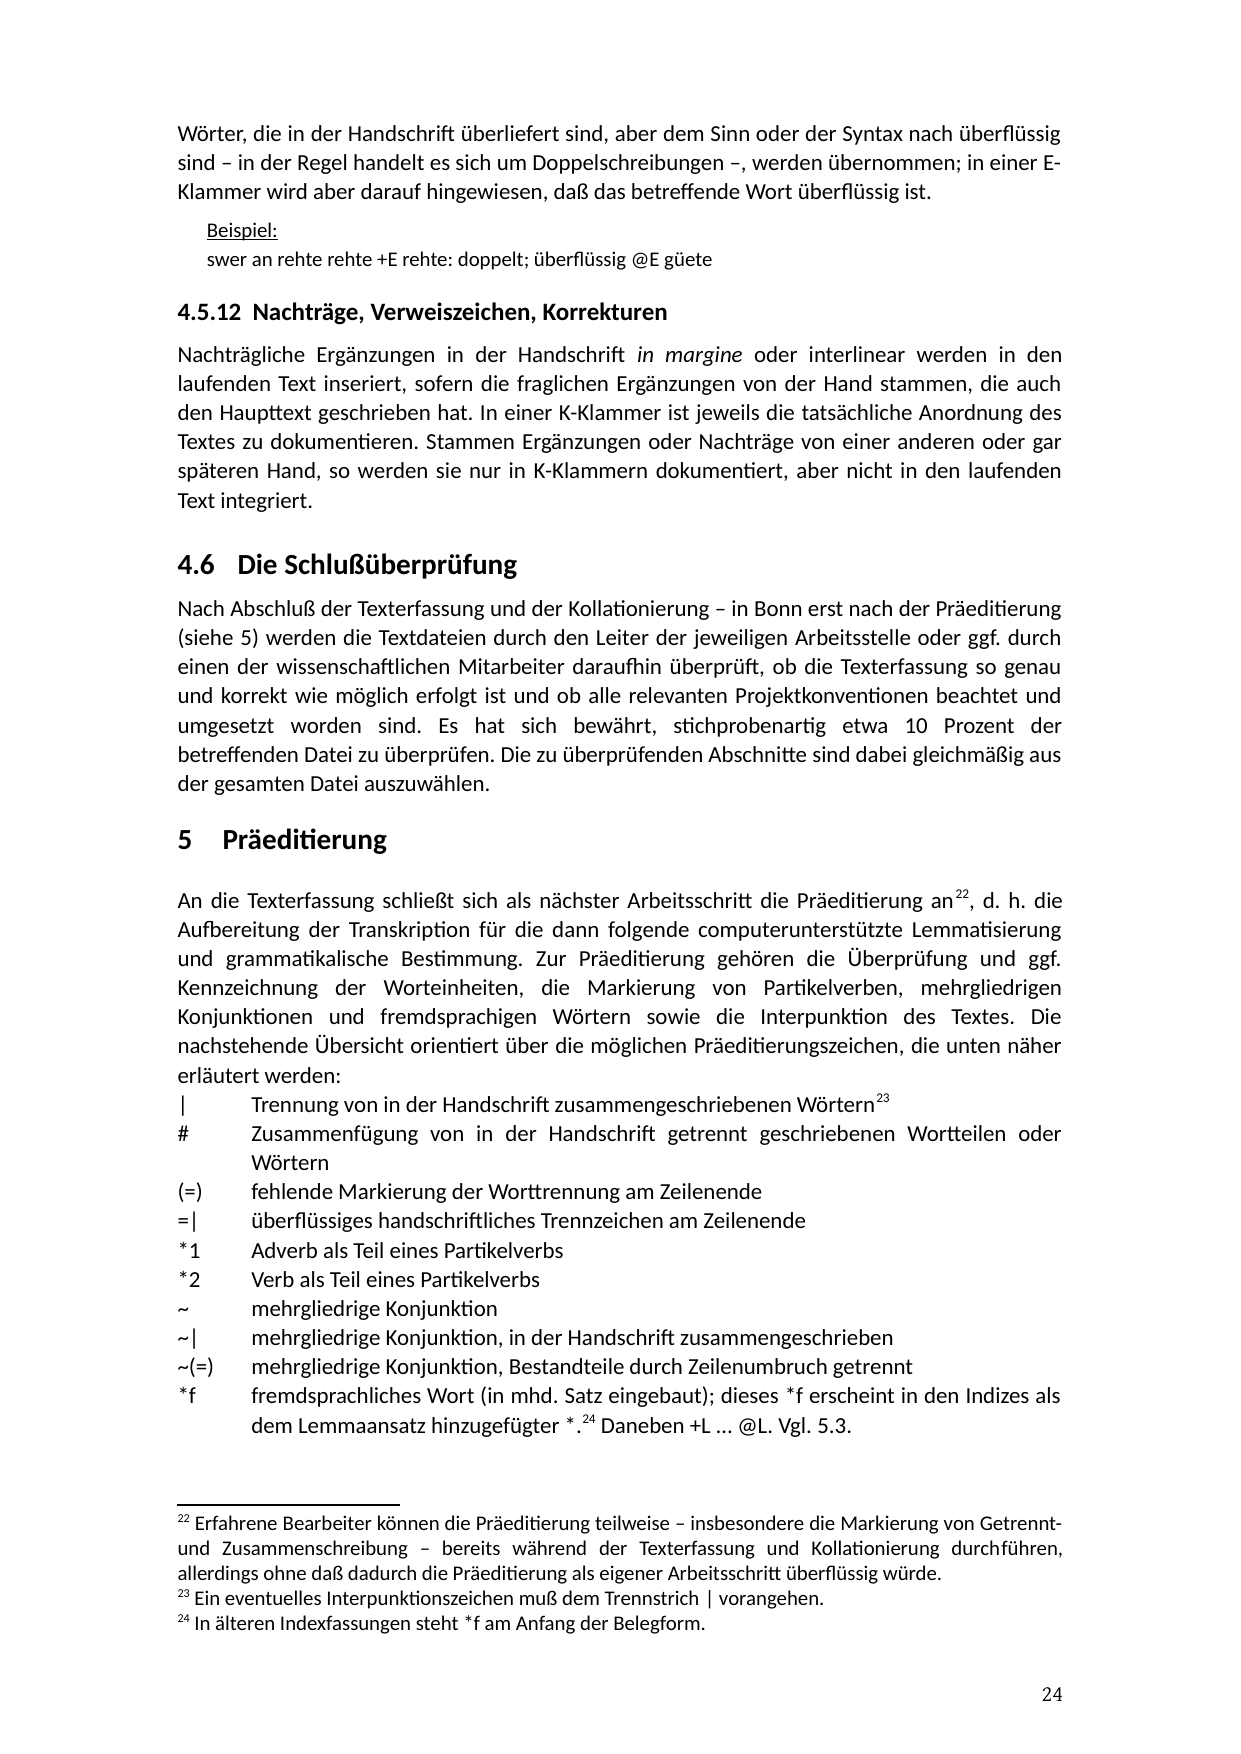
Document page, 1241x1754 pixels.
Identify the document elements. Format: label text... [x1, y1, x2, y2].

subtitle Beispiel: [207, 214, 1063, 243]
text Nach Abschluß der Texterfassung und der Kollationierung – in Bonn erst nach der Präeditierung (siehe 5) werden die Textdateien durch den Leiter der jeweiligen Arbeitsstelle oder ggf. durch einen der wissenschaftlichen Mitarbeiter daraufhin überprüft, ob die Texterfassung so genau und korrekt wie möglich erfolgt ist und ob alle relevanten Projektkonventionen beachtet und umgesetzt worden sind. Es hat sich bewährt, stichprobenartig etwa 10 Prozent der betreffenden Datei zu überprüfen. Die zu überprüfenden Abschnitte sind dabei gleichmäßig aus der gesamten Datei auszuwählen. [177, 593, 1063, 797]
text ~(=) mehrgliedrige Konjunktion, Bestandteile durch Zeilenumbruch getrennt [177, 1351, 1063, 1381]
text In älteren Indexfassungen steht *f am Anfang der Belegform. [177, 1611, 1063, 1636]
subtitle Die Schlußüberprüfung [177, 551, 1063, 581]
text ~ mehrgliedrige Konjunktion [177, 1293, 1063, 1322]
text swer an rehte rehte +E rehte: doppelt; überflüssig @E güete [207, 243, 1063, 272]
text Ein eventuelles Interpunktionszeichen muß dem Trennstrich | vorangehen. [177, 1586, 1063, 1611]
text An die Texterfassung schließt sich als nächster Arbeitsschritt die Präeditierung an, d. h. die Aufbereitung der Transkription für die dann folgende computerunterstützte Lemmatisierung und grammatikalische Bestimmung. Zur Präeditierung gehören die Überprüfung und ggf. Kennzeichnung der Worteinheiten, die Markierung von Partikelverben, mehrgliedrigen Konjunktionen und fremdsprachigen Wörtern sowie die Interpunktion des Textes. Die nachstehende Übersicht orientiert über die möglichen Präeditierungszeichen, die unten näher erläutert werden: [177, 885, 1063, 1089]
text Erfahrene Bearbeiter können die Präeditierung teilweise – insbesondere die Markierung von Getrennt- und Zusammenschreibung – bereits während der Texterfassung und Kollationierung durch­führen, allerdings ohne daß dadurch die Präeditierung als eigener Arbeitsschritt überflüssig würde. [177, 1511, 1063, 1586]
text Wörter, die in der Handschrift überliefert sind, aber dem Sinn oder der Syntax nach überflüssig sind – in der Regel handelt es sich um Doppelschreibungen –, werden übernommen; in einer E-Klammer wird aber darauf hingewiesen, daß das betreffende Wort überflüssig ist. [177, 118, 1063, 206]
text Nachträgliche Ergänzungen in der Handschrift in margine oder interlinear werden in den laufenden Text inseriert, sofern die fraglichen Ergänzungen von der Hand stammen, die auch den Haupttext geschrieben hat. In einer K-Klammer ist jeweils die tatsächliche Anordnung des Textes zu dokumentieren. Stammen Ergänzungen oder Nachträge von einer anderen oder gar späteren Hand, so werden sie nur in K-Klammern dokumentiert, aber nicht in den laufenden Text integriert. [177, 339, 1063, 514]
text ~| mehrgliedrige Konjunktion, in der Handschrift zusammengeschrieben [177, 1322, 1063, 1351]
subtitle Präeditierung [177, 826, 1063, 856]
text | Trennung von in der Handschrift zusammengeschriebenen Wörtern [177, 1089, 1063, 1118]
subtitle Nachträge, Verweiszeichen, Korrekturen [177, 297, 1063, 326]
text *2 Verb als Teil eines Partikelverbs [177, 1264, 1063, 1293]
text # Zusammenfügung von in der Handschrift getrennt geschriebenen Wortteilen oder Wörtern [177, 1118, 1063, 1176]
text *f fremdsprachliches Wort (in mhd. Satz eingebaut); dieses *f erscheint in den Indizes als dem Lemmaansatz hinzugefügter *. Daneben +L … @L. Vgl. 5.3. [177, 1381, 1063, 1439]
text =| überflüssiges handschriftliches Trennzeichen am Zeilenende [177, 1206, 1063, 1235]
text (=) fehlende Markierung der Worttrennung am Zeilenende [177, 1176, 1063, 1206]
text *1 Adverb als Teil eines Partikelverbs [177, 1235, 1063, 1264]
